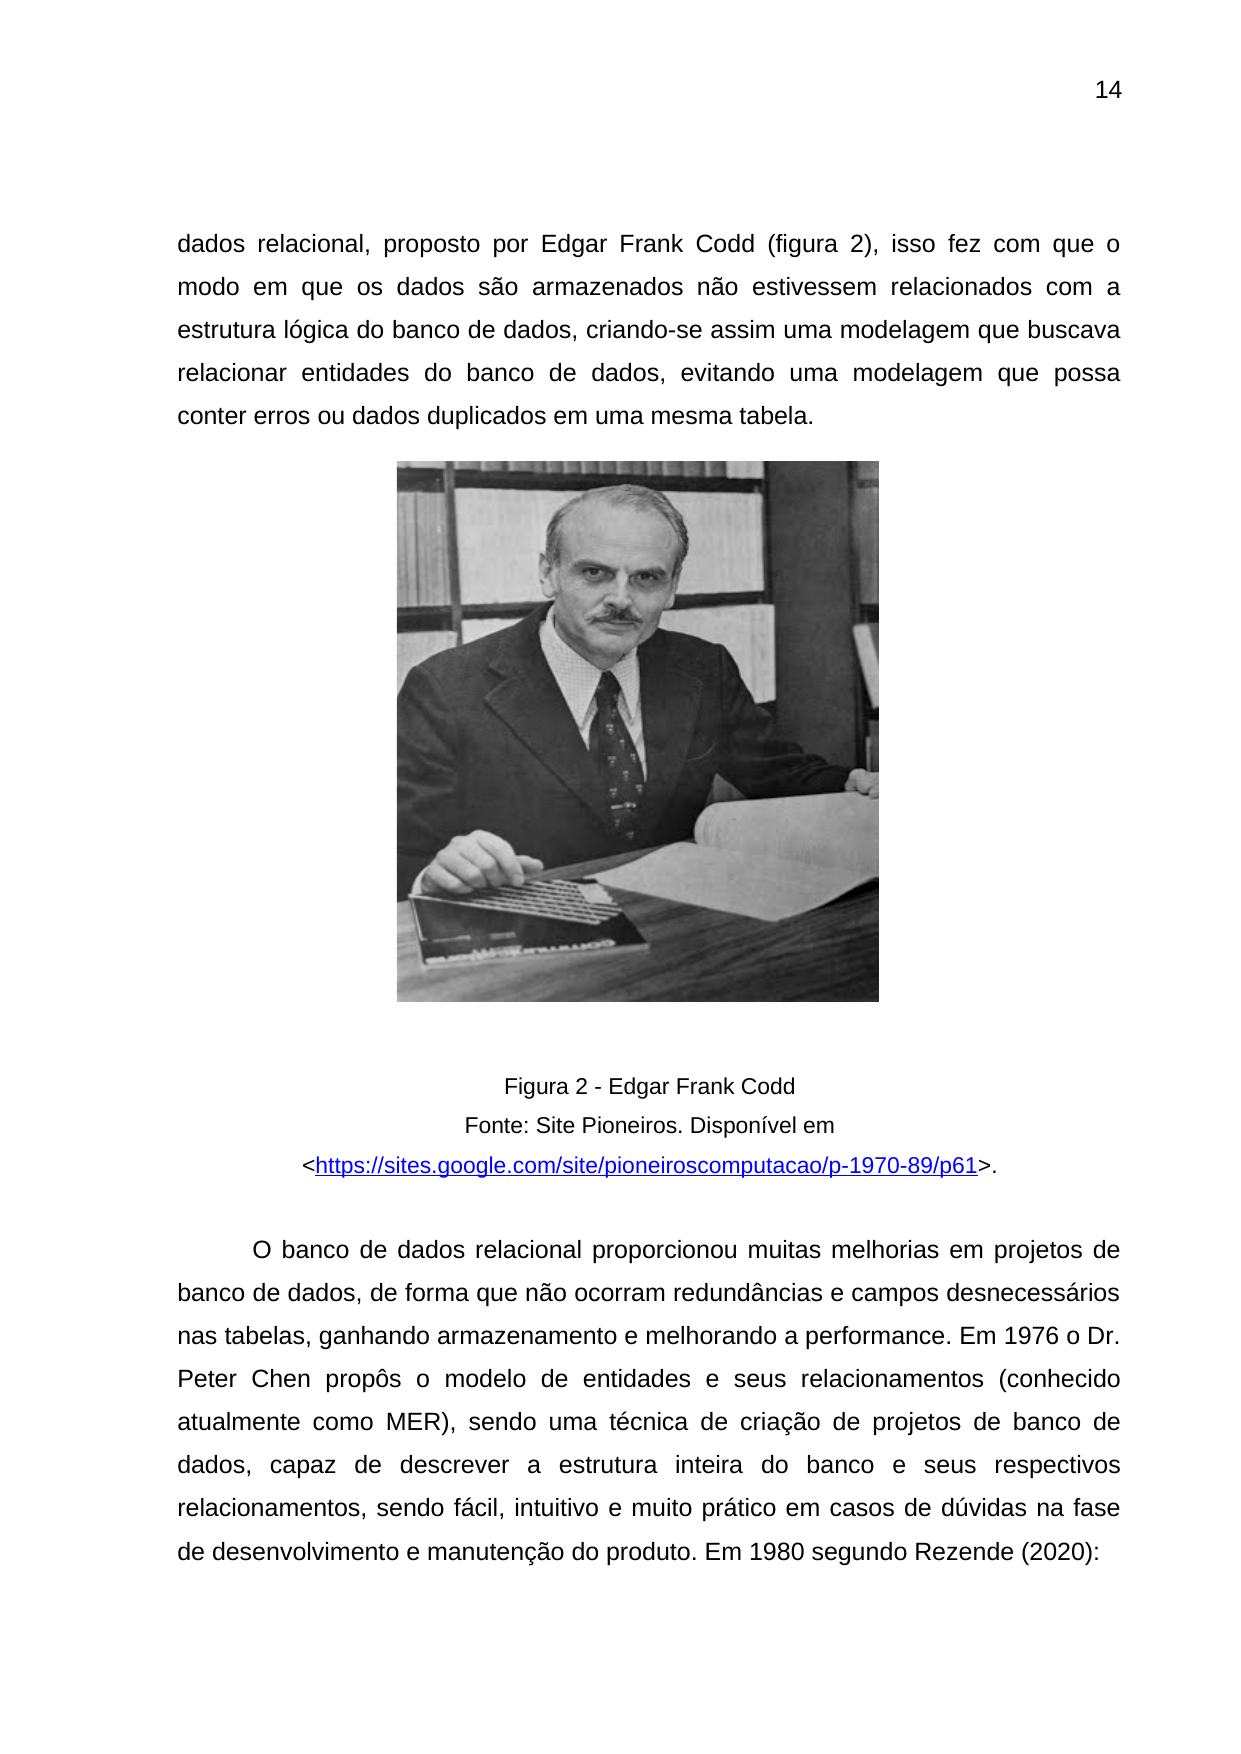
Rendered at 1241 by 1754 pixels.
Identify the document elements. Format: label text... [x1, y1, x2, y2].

picture [396, 461, 879, 1002]
text O banco de dados relacional proporcionou muitas melhorias em projetos de banco de dados, de forma que não ocorram redundâncias e campos desnecessários nas tabelas, ganhando armazenamento e melhorando a performance. Em 1976 o Dr. Peter Chen propôs o modelo de entidades e seus relacionamentos (conhecido atualmente como MER), sendo uma técnica de criação de projetos de banco de dados, capaz de descrever a estrutura inteira do banco e seus respectivos relacionamentos, sendo fácil, intuitivo e muito prático em casos de dúvidas na fase de desenvolvimento e manutenção do produto. Em 1980 segundo Rezende (2020): [177, 1234, 1122, 1565]
text <https://sites.google.com/site/pioneiroscomputacao/p-1970-89/p61>. [177, 1152, 1122, 1178]
text Figura 2 - Edgar Frank Codd [177, 1073, 1122, 1099]
text Fonte: Site Pioneiros. Disponível em [177, 1112, 1122, 1139]
text dados relacional, proposto por Edgar Frank Codd (figura 2), isso fez com que o modo em que os dados são armazenados não estivessem relacionados com a estrutura lógica do banco de dados, criando-se assim uma modelagem que buscava relacionar entidades do banco de dados, evitando uma modelagem que possa conter erros ou dados duplicados em uma mesma tabela. [177, 229, 1122, 430]
